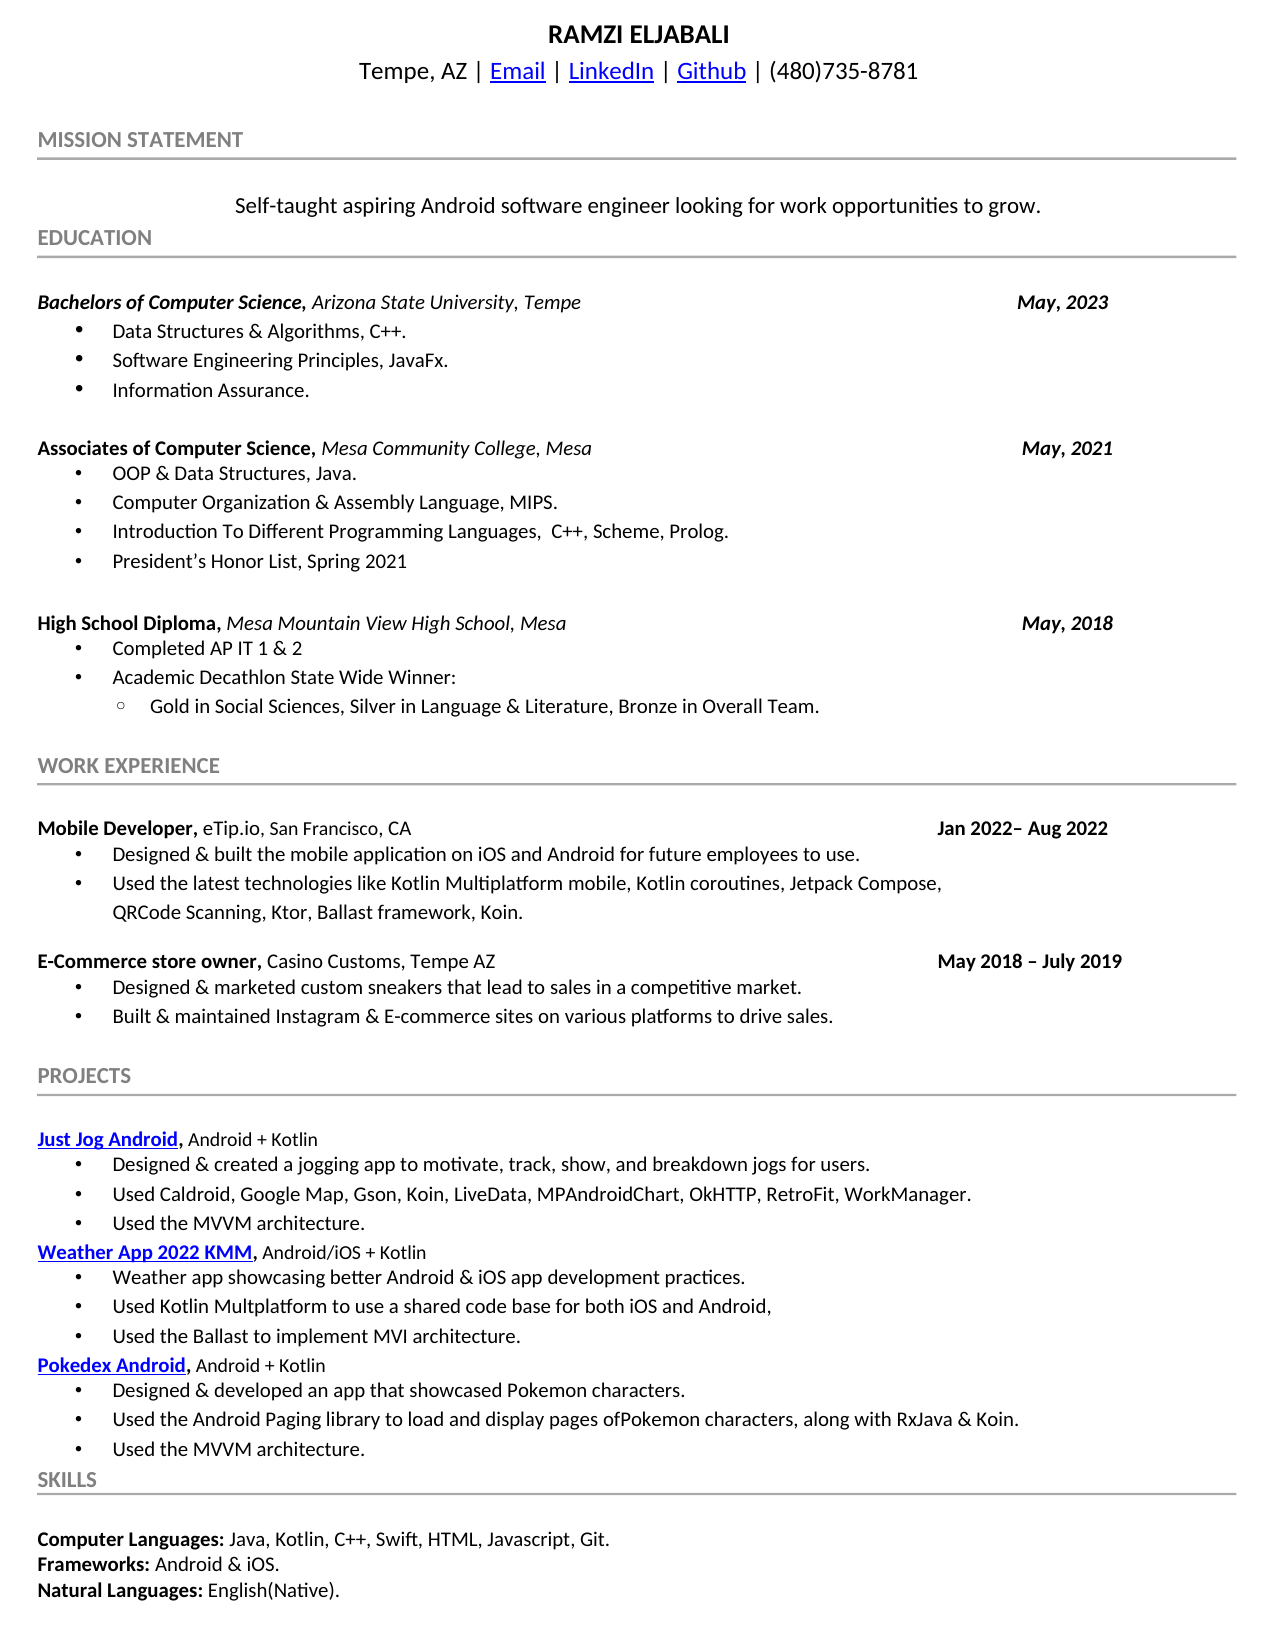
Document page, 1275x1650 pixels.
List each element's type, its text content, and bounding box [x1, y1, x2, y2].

text Natural Languages: English(Native). [37, 1577, 1240, 1602]
list Used the latest technologies like Kotlin Multiplatform mobile, Kotlin coroutines, Jetpack Compose, QRCode Scanning, Ktor, Ballast framework, Koin. [75, 870, 1240, 924]
list Completed AP IT 1 & 2 [75, 635, 1240, 661]
text Computer Languages: Java, Kotlin, C++, Swift, HTML, Javascript, Git. [37, 1526, 1240, 1551]
text RAMZI ELJABALI Tempe, AZ | Email | LinkedIn | Github | (480)735-8781 [37, 18, 1240, 86]
text Weather App 2022 KMM, Android/iOS + Kotlin [37, 1239, 1240, 1264]
text Self-taught aspiring Android software engineer looking for work opportunities to grow. [37, 191, 1240, 219]
list Used the Ballast to implement MVI architecture. [75, 1323, 1240, 1348]
list Weather app showcasing better Android & iOS app development practices. [75, 1264, 1240, 1290]
list Introduction To Different Programming Languages, C++, Scheme, Prolog. [75, 519, 1240, 544]
text High School Diploma, Mesa Mountain View High School, Mesa May, 2018 [37, 610, 1240, 635]
list Used Caldroid, Google Map, Gson, Koin, LiveData, MPAndroidChart, OkHTTP, RetroFit, WorkManager. [75, 1181, 1240, 1206]
list President’s Honor List, Spring 2021 [75, 548, 1240, 573]
text Frameworks: Android & iOS. [37, 1551, 1240, 1577]
text Just Jog Android, Android + Kotlin [37, 1126, 1240, 1152]
list Designed & marketed custom sneakers that lead to sales in a competitive market. [75, 974, 1240, 999]
text Mobile Developer, eTip.io, San Francisco, CA Jan 2022– Aug 2022 [37, 815, 1240, 841]
text MISSION STATEMENT [37, 125, 1240, 187]
list Designed & created a jogging app to motivate, track, show, and breakdown jogs for users. [75, 1152, 1240, 1177]
list Used Kotlin Multplatform to use a shared code base for both iOS and Android, [75, 1294, 1240, 1319]
list Software Engineering Principles, JavaFx. [75, 347, 1240, 373]
text Associates of Computer Science, Mesa Community College, Mesa May, 2021 [37, 435, 1240, 460]
list Designed & built the mobile application on iOS and Android for future employees to use. [75, 841, 1240, 866]
list Used the Android Paging library to load and display pages ofPokemon characters, along with RxJava & Koin. [75, 1407, 1240, 1432]
list Information Assurance. [75, 377, 1240, 402]
list Data Structures & Algorithms, C++. [75, 318, 1240, 344]
text WORK EXPERIENCE [37, 751, 1240, 811]
list OOP & Data Structures, Java. [75, 460, 1240, 486]
text SKILLS [37, 1465, 1240, 1493]
text E-Commerce store owner, Casino Customs, Tempe AZ May 2018 – July 2019 [37, 949, 1240, 974]
list Used the MVVM architecture. [75, 1436, 1240, 1461]
list Gold in Social Sciences, Silver in Language & Literature, Bronze in Overall Team. [112, 694, 1240, 719]
text EDUCATION Bachelors of Computer Science, Arizona State University, Tempe May, 2023 [37, 223, 1240, 314]
text Pokedex Android, Android + Kotlin [37, 1352, 1240, 1377]
list Academic Decathlon State Wide Winner: [75, 664, 1240, 690]
text PROJECTS [37, 1062, 1240, 1122]
list Used the MVVM architecture. [75, 1210, 1240, 1235]
list Computer Organization & Assembly Language, MIPS. [75, 489, 1240, 515]
list Designed & developed an app that showcased Pokemon characters. [75, 1377, 1240, 1403]
list Built & maintained Instagram & E-commerce sites on various platforms to drive sales. [75, 1003, 1240, 1029]
